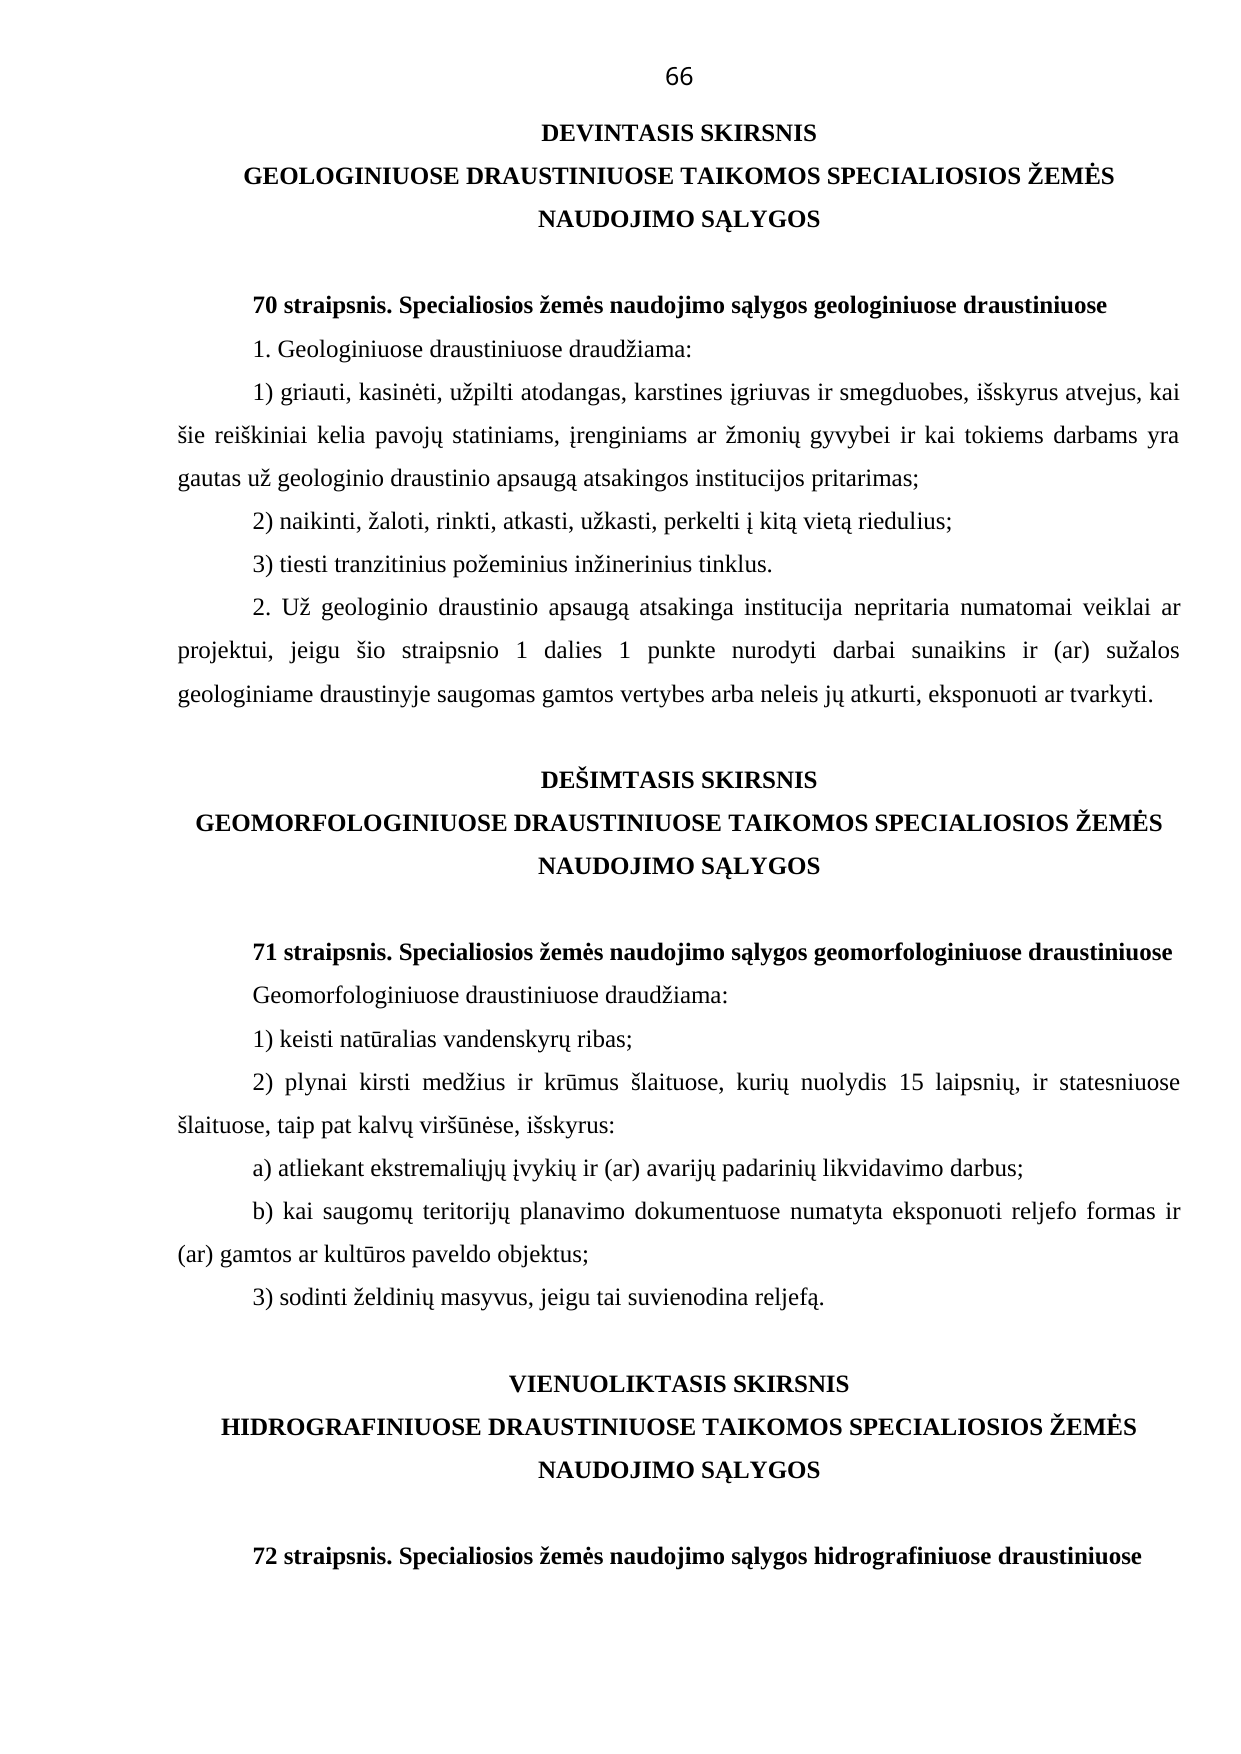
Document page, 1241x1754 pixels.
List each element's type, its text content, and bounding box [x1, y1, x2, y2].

text 2) plynai kirsti medžius ir krūmus šlaituose, kurių nuolydis 15 laipsnių, ir statesniuose šlaituose, taip pat kalvų viršūnėse, išskyrus: [177, 1067, 1181, 1139]
text VIENUOLIKTASIS SKIRSNIS [177, 1369, 1181, 1397]
text 2) naikinti, žaloti, rinkti, atkasti, užkasti, perkelti į kitą vietą riedulius; [177, 506, 1181, 535]
text DEŠIMTASIS SKIRSNIS [177, 765, 1181, 794]
text 71 straipsnis. Specialiosios žemės naudojimo sąlygos geomorfologiniuose draustiniuose [252, 937, 1181, 966]
text 72 straipsnis. Specialiosios žemės naudojimo sąlygos hidrografiniuose draustiniuose [177, 1541, 1181, 1570]
text GEOLOGINIUOSE DRAUSTINIUOSE TAIKOMOS SPECIALIOSIOS ŽEMĖS NAUDOJIMO SĄLYGOS [177, 161, 1181, 233]
text HIDROGRAFINIUOSE DRAUSTINIUOSE TAIKOMOS SPECIALIOSIOS ŽEMĖS NAUDOJIMO SĄLYGOS [177, 1412, 1181, 1484]
text b) kai saugomų teritorijų planavimo dokumentuose numatyta eksponuoti reljefo formas ir (ar) gamtos ar kultūros paveldo objektus; [177, 1196, 1181, 1268]
text 1. Geologiniuose draustiniuose draudžiama: [177, 334, 1181, 362]
text 3) tiesti tranzitinius požeminius inžinerinius tinklus. [177, 549, 1181, 578]
text 3) sodinti želdinių masyvus, jeigu tai suvienodina reljefą. [177, 1282, 1181, 1311]
text 2. Už geologinio draustinio apsaugą atsakinga institucija nepritaria numatomai veiklai ar projektui, jeigu šio straipsnio 1 dalies 1 punkte nurodyti darbai sunaikins ir (ar) sužalos geologiniame draustinyje saugomas gamtos vertybes arba neleis jų atkurti, eksponuoti ar tvarkyti. [177, 592, 1181, 707]
text DEVINTASIS SKIRSNIS [177, 118, 1181, 147]
text Geomorfologiniuose draustiniuose draudžiama: [177, 981, 1181, 1009]
text 1) keisti natūralias vandenskyrų ribas; [177, 1024, 1181, 1052]
text GEOMORFOLOGINIUOSE DRAUSTINIUOSE TAIKOMOS SPECIALIOSIOS ŽEMĖS NAUDOJIMO SĄLYGOS [177, 808, 1181, 880]
text a) atliekant ekstremaliųjų įvykių ir (ar) avarijų padarinių likvidavimo darbus; [177, 1153, 1181, 1182]
text 1) griauti, kasinėti, užpilti atodangas, karstines įgriuvas ir smegduobes, išskyrus atvejus, kai šie reiškiniai kelia pavojų statiniams, įrenginiams ar žmonių gyvybei ir kai tokiems darbams yra gautas už geologinio draustinio apsaugą atsakingos institucijos pritarimas; [177, 377, 1181, 492]
text 70 straipsnis. Specialiosios žemės naudojimo sąlygos geologiniuose draustiniuose [177, 291, 1181, 319]
